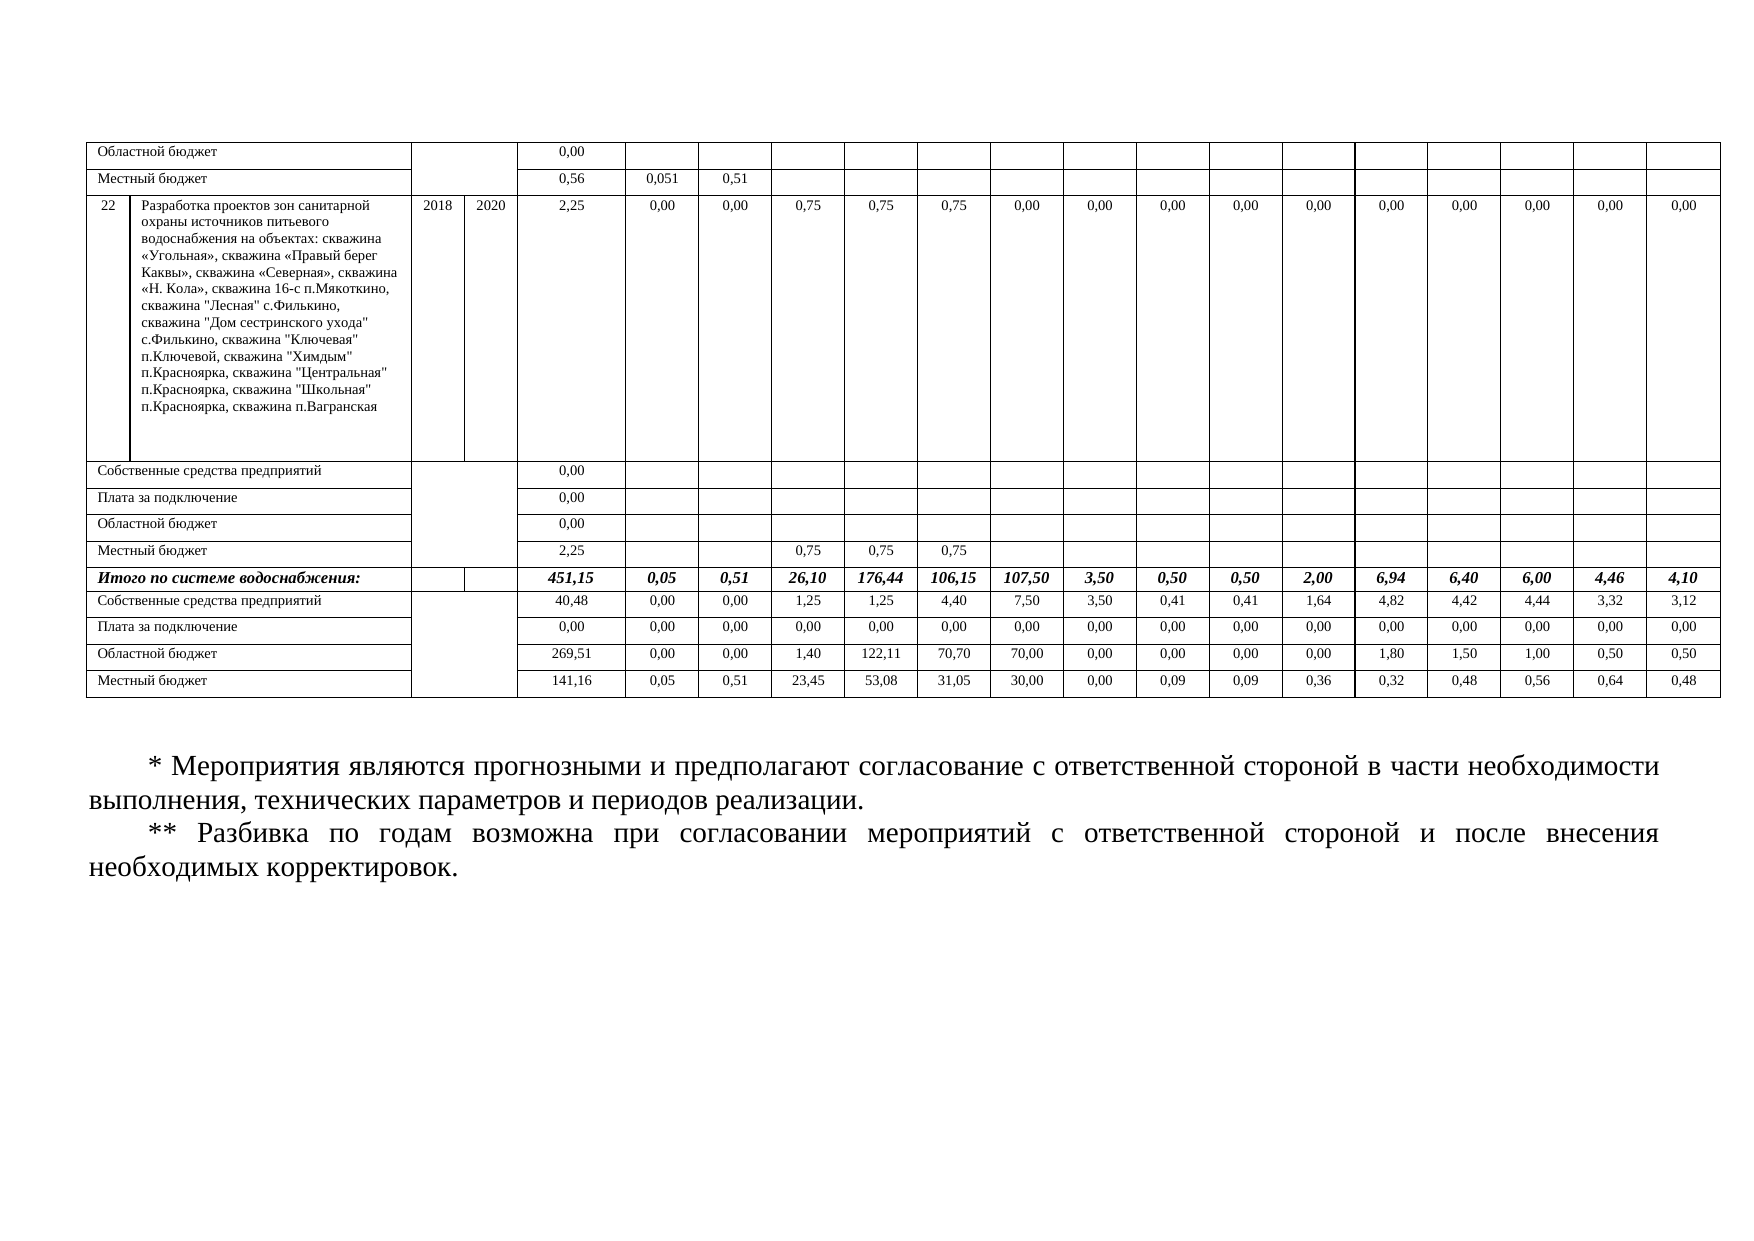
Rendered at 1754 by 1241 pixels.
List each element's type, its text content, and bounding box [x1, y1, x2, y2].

table_cell 0,00 [626, 196, 698, 461]
table_cell [918, 170, 990, 195]
table_cell 40,48 [518, 592, 625, 617]
table_cell [1210, 143, 1282, 169]
table_cell 0,75 [772, 196, 844, 461]
table_cell [1064, 542, 1136, 567]
table_cell 6,00 [1501, 568, 1573, 591]
table_cell [772, 170, 844, 195]
table_cell 0,75 [845, 542, 917, 567]
table_cell 0,75 [845, 196, 917, 461]
table_cell 0,00 [699, 592, 771, 617]
table_cell 0,00 [1210, 618, 1282, 644]
table_cell [1210, 515, 1282, 541]
table_cell 0,05 [626, 671, 698, 697]
table_cell [1574, 170, 1646, 195]
table_cell 4,40 [918, 592, 990, 617]
table_cell 4,44 [1501, 592, 1573, 617]
table_cell [772, 143, 844, 169]
table_cell 0,64 [1574, 671, 1646, 697]
table_cell 0,36 [1283, 671, 1354, 697]
table_cell [1137, 542, 1209, 567]
table_cell 0,00 [1283, 196, 1354, 461]
table_cell 3,50 [1064, 592, 1136, 617]
table_cell 0,00 [991, 196, 1063, 461]
text ** Разбивка по годам возможна при согласовании мероприятий с ответственной стороной и после внесения необходимых корректировок. [89, 815, 1661, 882]
table_cell 3,12 [1647, 592, 1720, 617]
table_cell 1,80 [1356, 645, 1427, 670]
table_cell 0,09 [1137, 671, 1209, 697]
table_cell [412, 592, 517, 697]
table_cell 0,00 [699, 196, 771, 461]
table_cell [626, 515, 698, 541]
table_cell 23,45 [772, 671, 844, 697]
table_cell 0,00 [518, 143, 625, 169]
table_cell [626, 462, 698, 487]
table_cell [1283, 143, 1354, 169]
table_cell [699, 489, 771, 514]
table_cell 1,40 [772, 645, 844, 670]
table_cell [845, 489, 917, 514]
table_cell 0,00 [1064, 645, 1136, 670]
table_cell [772, 515, 844, 541]
table_cell 176,44 [845, 568, 917, 591]
table_cell 0,00 [1210, 645, 1282, 670]
table_cell [1137, 170, 1209, 195]
table_cell 0,00 [699, 618, 771, 644]
table_cell 4,46 [1574, 568, 1646, 591]
table_cell 0,00 [1501, 618, 1573, 644]
table_cell 2,00 [1283, 568, 1354, 591]
table_cell 3,32 [1574, 592, 1646, 617]
table_cell 0,00 [1356, 196, 1427, 461]
table_cell 0,00 [1574, 618, 1646, 644]
table_cell 1,50 [1428, 645, 1500, 670]
table_cell [1428, 462, 1500, 487]
table_cell [991, 143, 1063, 169]
table_cell [918, 489, 990, 514]
table_cell [845, 143, 917, 169]
table_cell [918, 462, 990, 487]
table_cell 141,16 [518, 671, 625, 697]
table_cell [1428, 170, 1500, 195]
table_cell [1064, 515, 1136, 541]
table_cell 0,00 [626, 592, 698, 617]
table_cell Областной бюджет [87, 515, 411, 541]
table_cell [1283, 489, 1354, 514]
table_cell Плата за подключение [87, 489, 411, 514]
table_cell 2,25 [518, 542, 625, 567]
table_cell [1283, 515, 1354, 541]
table_cell [1647, 170, 1720, 195]
table_cell 70,00 [991, 645, 1063, 670]
table_cell [1064, 170, 1136, 195]
table_cell 0,00 [518, 462, 625, 487]
table_cell Собственные средства предприятий [87, 592, 411, 617]
table_cell 0,50 [1210, 568, 1282, 591]
table_cell [1356, 515, 1427, 541]
table_cell 0,32 [1356, 671, 1427, 697]
table_cell 0,00 [1647, 196, 1720, 461]
table_cell [1356, 170, 1427, 195]
table_cell 269,51 [518, 645, 625, 670]
table_cell [626, 489, 698, 514]
table_cell [626, 542, 698, 567]
text * Мероприятия являются прогнозными и предполагают согласование с ответственной стороной в части необходимости выполнения, технических параметров и периодов реализации. [89, 748, 1661, 815]
table_cell 0,05 [626, 568, 698, 591]
table_cell 0,48 [1428, 671, 1500, 697]
table_cell 0,00 [1210, 196, 1282, 461]
table_cell [1137, 462, 1209, 487]
table_cell [991, 170, 1063, 195]
table_cell 30,00 [991, 671, 1063, 697]
table_cell [1064, 489, 1136, 514]
table_cell 4,82 [1356, 592, 1427, 617]
table_cell [1501, 462, 1573, 487]
table_cell 0,41 [1210, 592, 1282, 617]
table_cell [412, 462, 517, 567]
table_cell 0,50 [1574, 645, 1646, 670]
table_cell [1501, 143, 1573, 169]
table_cell 7,50 [991, 592, 1063, 617]
table_cell 2,25 [518, 196, 625, 461]
table_cell 0,51 [699, 568, 771, 591]
table_cell [1647, 489, 1720, 514]
table_cell 0,00 [1137, 196, 1209, 461]
table_cell 2020 [465, 196, 517, 461]
table_cell [465, 568, 517, 591]
table_cell [845, 515, 917, 541]
table_cell Местный бюджет [87, 170, 411, 195]
table_cell [1356, 462, 1427, 487]
table_cell 0,00 [1064, 618, 1136, 644]
table_cell 0,051 [626, 170, 698, 195]
table_cell 0,00 [1428, 618, 1500, 644]
table_cell Собственные средства предприятий [87, 462, 411, 487]
table_cell [1501, 515, 1573, 541]
table_cell 0,00 [626, 618, 698, 644]
table_cell [772, 489, 844, 514]
table_cell [1210, 489, 1282, 514]
table_cell [1501, 170, 1573, 195]
table_cell [1501, 542, 1573, 567]
table_cell 0,00 [1647, 618, 1720, 644]
table_cell [1210, 542, 1282, 567]
table_cell [991, 489, 1063, 514]
table_cell [845, 170, 917, 195]
table_cell [1283, 542, 1354, 567]
table_cell 0,00 [518, 489, 625, 514]
table_cell 0,51 [699, 671, 771, 697]
table_cell 0,00 [1356, 618, 1427, 644]
table_cell 22 [87, 196, 129, 461]
table_cell Местный бюджет [87, 671, 411, 697]
table_cell 0,00 [1137, 618, 1209, 644]
table_cell [1210, 170, 1282, 195]
table_cell 0,75 [772, 542, 844, 567]
table_cell [1137, 515, 1209, 541]
table_cell [1137, 489, 1209, 514]
table_cell 122,11 [845, 645, 917, 670]
table_cell 106,15 [918, 568, 990, 591]
table_cell 0,00 [1064, 196, 1136, 461]
table_cell 0,00 [1283, 618, 1354, 644]
table_cell 0,00 [772, 618, 844, 644]
table_cell Итого по системе водоснабжения: [87, 568, 411, 591]
table_cell [1283, 462, 1354, 487]
table_cell 0,48 [1647, 671, 1720, 697]
table_cell 6,94 [1356, 568, 1427, 591]
table_cell [626, 143, 698, 169]
table_cell 0,09 [1210, 671, 1282, 697]
table_cell 1,00 [1501, 645, 1573, 670]
table_cell 0,41 [1137, 592, 1209, 617]
table_cell 0,00 [518, 515, 625, 541]
table_cell 1,25 [772, 592, 844, 617]
table_cell [918, 143, 990, 169]
table_cell 0,50 [1647, 645, 1720, 670]
table_cell 451,15 [518, 568, 625, 591]
table_cell 0,50 [1137, 568, 1209, 591]
table_cell [1283, 170, 1354, 195]
table_cell [1356, 143, 1427, 169]
table_cell [1428, 542, 1500, 567]
table_cell 3,50 [1064, 568, 1136, 591]
table_cell [1428, 489, 1500, 514]
table_cell [1574, 489, 1646, 514]
table_cell 1,25 [845, 592, 917, 617]
table_cell 0,00 [1064, 671, 1136, 697]
table_cell Разработка проектов зон санитарной охраны источников питьевого водоснабжения на объектах: скважина «Угольная», скважина «Правый берег Каквы», скважина «Северная», скважина «Н. Кола», скважина 16-с п.Мякоткино, скважина "Лесная" с.Филькино, скважина "Дом сестринского ухода" с.Филькино, скважина "Ключевая" п.Ключевой, скважина "Химдым" п.Красноярка, скважина "Центральная" п.Красноярка, скважина "Школьная" п.Красноярка, скважина п.Вагранская [131, 196, 411, 461]
table_cell 0,75 [918, 542, 990, 567]
table_cell [1137, 143, 1209, 169]
table_cell 0,75 [918, 196, 990, 461]
table_cell 6,40 [1428, 568, 1500, 591]
table_cell 0,00 [699, 645, 771, 670]
table_cell 0,00 [1137, 645, 1209, 670]
table_cell 0,00 [1283, 645, 1354, 670]
table_cell [699, 462, 771, 487]
table_cell [412, 143, 517, 195]
table_cell 0,00 [1501, 196, 1573, 461]
table_cell [845, 462, 917, 487]
table_cell [699, 515, 771, 541]
table_cell [1647, 542, 1720, 567]
table_cell [1647, 462, 1720, 487]
table_cell [412, 568, 464, 591]
table_cell [1356, 489, 1427, 514]
table_cell 0,00 [626, 645, 698, 670]
table_cell 0,56 [518, 170, 625, 195]
table_cell 0,00 [1574, 196, 1646, 461]
table_cell 1,64 [1283, 592, 1354, 617]
table_cell 0,00 [1428, 196, 1500, 461]
table_cell 0,00 [518, 618, 625, 644]
table_cell 4,10 [1647, 568, 1720, 591]
table_cell [991, 542, 1063, 567]
table_cell Плата за подключение [87, 618, 411, 644]
table_cell [699, 143, 771, 169]
table_cell [918, 515, 990, 541]
table_cell 4,42 [1428, 592, 1500, 617]
table_cell 0,56 [1501, 671, 1573, 697]
table_cell [1574, 462, 1646, 487]
table_cell 0,00 [845, 618, 917, 644]
table_cell [1647, 143, 1720, 169]
table_cell 31,05 [918, 671, 990, 697]
table_cell [1574, 515, 1646, 541]
table_cell 0,00 [918, 618, 990, 644]
table_cell [1064, 462, 1136, 487]
table_cell [1574, 143, 1646, 169]
table_cell [1210, 462, 1282, 487]
table_cell [1064, 143, 1136, 169]
table_cell 53,08 [845, 671, 917, 697]
table_cell Областной бюджет [87, 645, 411, 670]
table_cell 0,00 [991, 618, 1063, 644]
table_cell 107,50 [991, 568, 1063, 591]
table_cell [991, 462, 1063, 487]
table_cell Областной бюджет [87, 143, 411, 169]
table_cell [699, 542, 771, 567]
table_cell 0,51 [699, 170, 771, 195]
table_cell [1647, 515, 1720, 541]
table_cell [1574, 542, 1646, 567]
table_cell 70,70 [918, 645, 990, 670]
table_cell 26,10 [772, 568, 844, 591]
table_cell [772, 462, 844, 487]
table_cell Местный бюджет [87, 542, 411, 567]
table_cell [1428, 143, 1500, 169]
table_cell [991, 515, 1063, 541]
table_cell [1428, 515, 1500, 541]
table_cell [1356, 542, 1427, 567]
table_cell [1501, 489, 1573, 514]
table_cell 2018 [412, 196, 464, 461]
